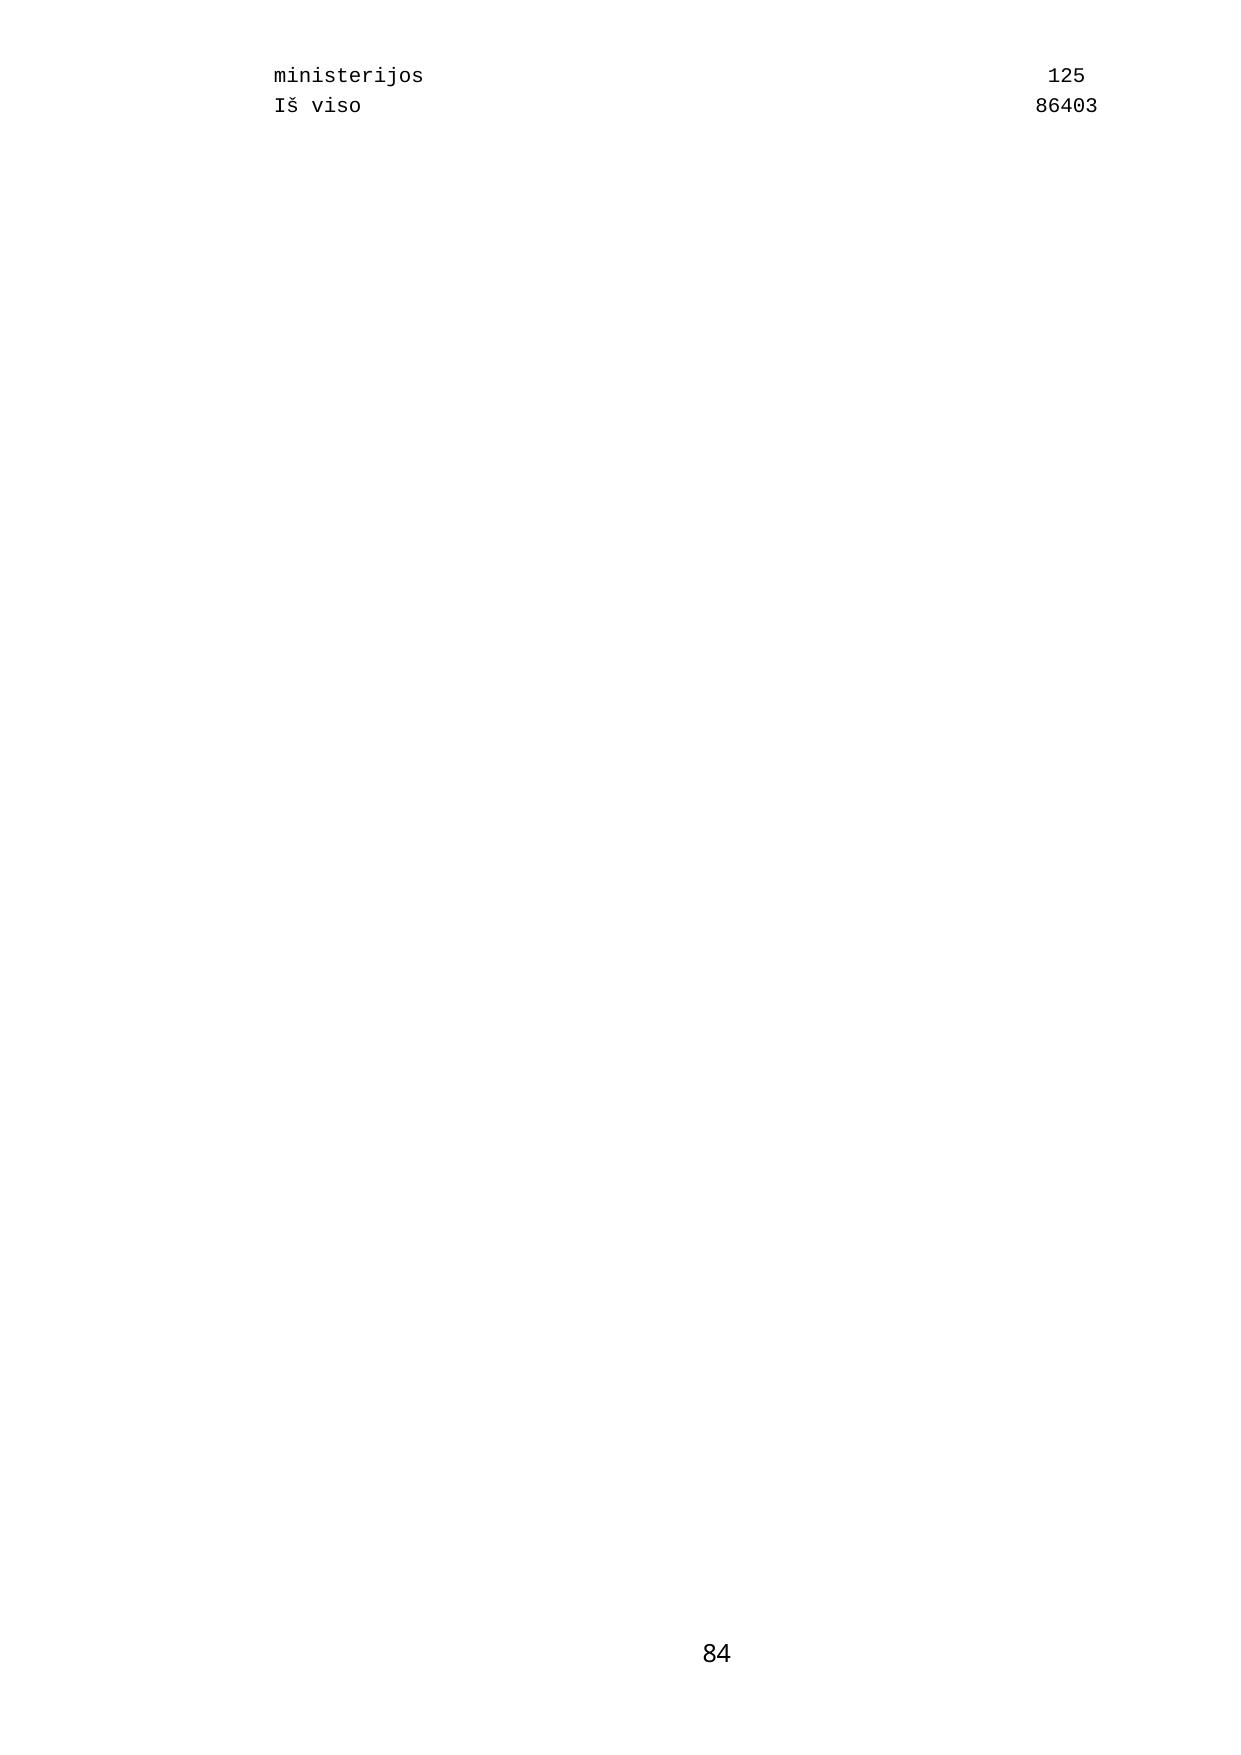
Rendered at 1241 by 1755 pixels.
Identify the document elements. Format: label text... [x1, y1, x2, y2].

table_cell Iš viso [263, 89, 977, 119]
table_cell 125 [978, 59, 1156, 89]
table_cell ministerijos [263, 59, 977, 89]
table_cell 86403 [978, 89, 1156, 119]
